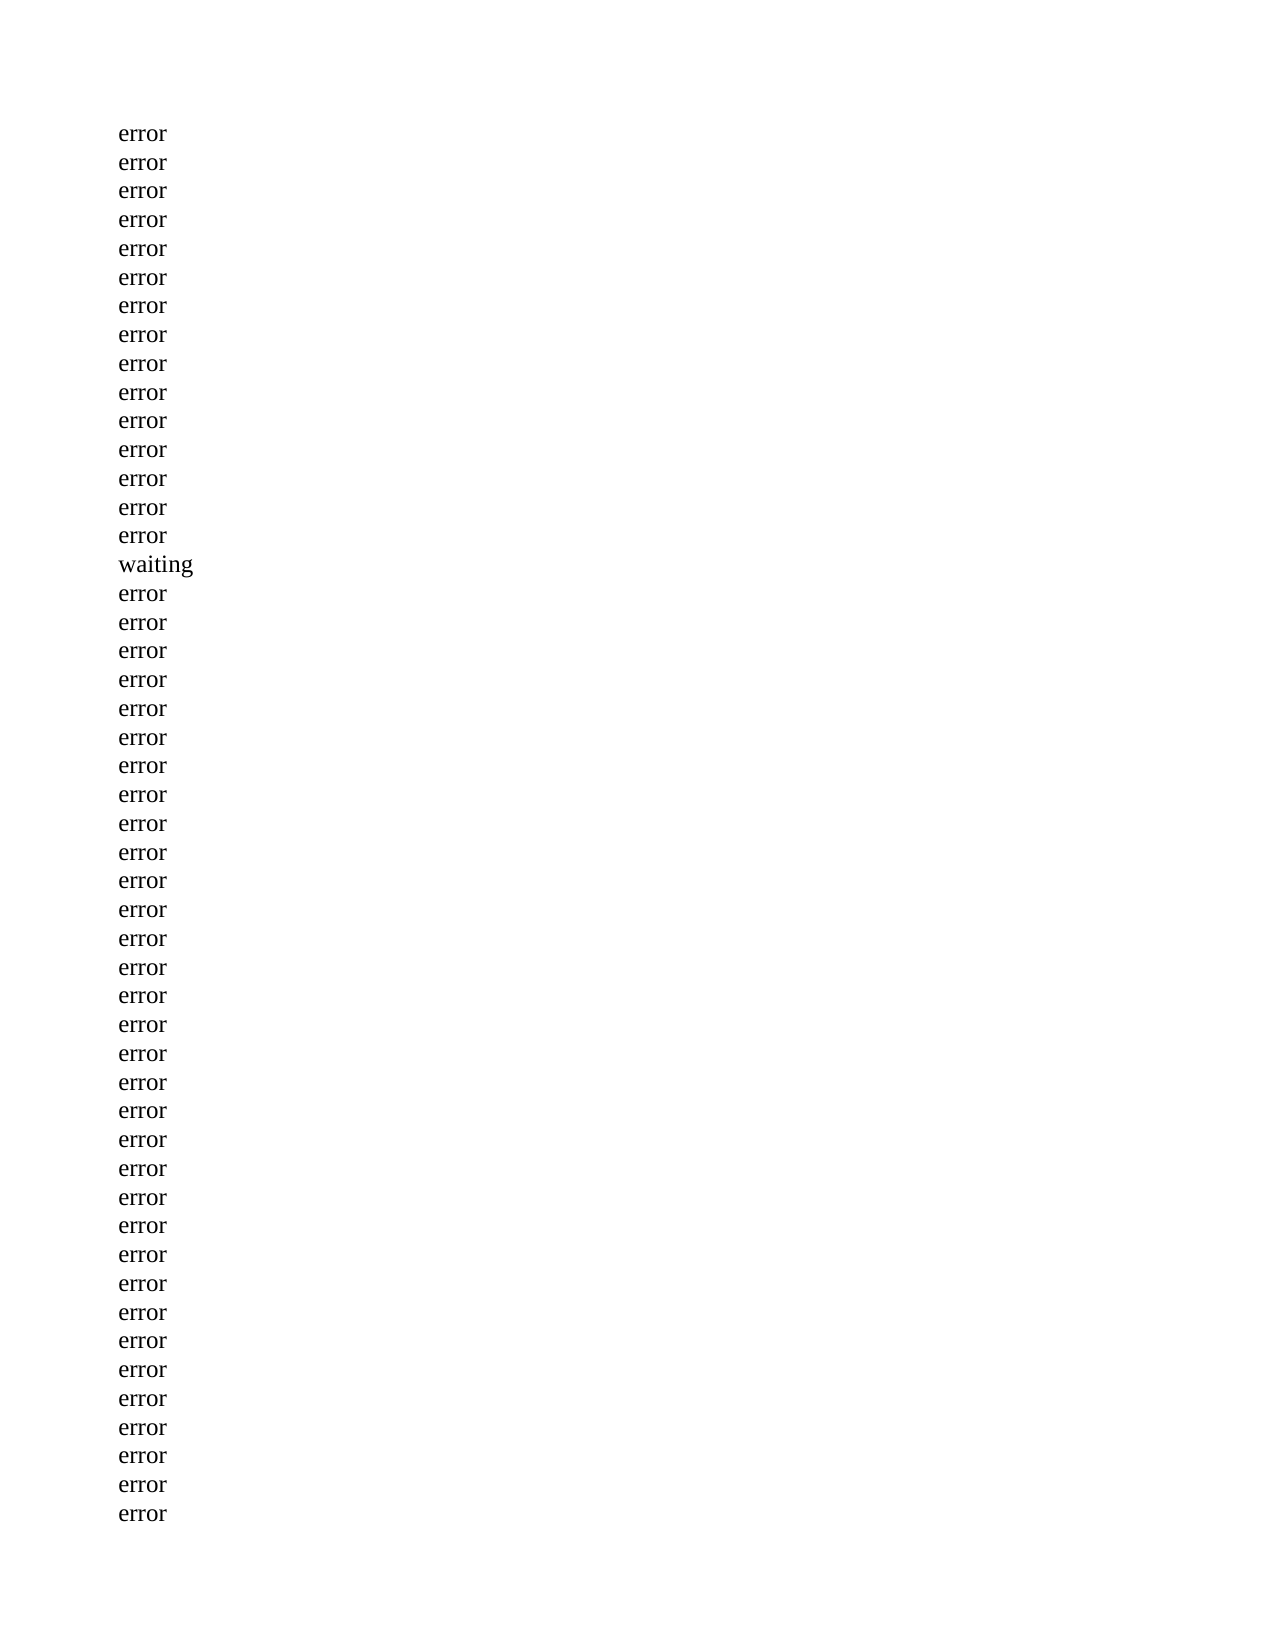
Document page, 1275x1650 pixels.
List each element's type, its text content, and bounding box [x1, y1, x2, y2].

text error [118, 1124, 1157, 1153]
text error [118, 1067, 1157, 1096]
text error [118, 607, 1157, 636]
text error [118, 636, 1157, 664]
text error [118, 204, 1157, 233]
text error [118, 348, 1157, 377]
text error [118, 1009, 1157, 1038]
text error [118, 981, 1157, 1009]
text error [118, 262, 1157, 291]
text error [118, 952, 1157, 981]
text error [118, 291, 1157, 319]
text error [118, 463, 1157, 492]
text error [118, 377, 1157, 406]
text error [118, 1354, 1157, 1383]
text error [118, 1469, 1157, 1498]
text error [118, 176, 1157, 204]
text error [118, 118, 1157, 147]
text error [118, 923, 1157, 952]
text error [118, 1211, 1157, 1239]
text error [118, 406, 1157, 434]
text error [118, 319, 1157, 348]
text error [118, 866, 1157, 894]
text error [118, 1182, 1157, 1211]
text error [118, 1498, 1157, 1527]
text error [118, 147, 1157, 176]
text error [118, 693, 1157, 722]
text error [118, 1268, 1157, 1297]
text error [118, 434, 1157, 463]
text error [118, 521, 1157, 549]
text error [118, 1038, 1157, 1067]
text error [118, 722, 1157, 751]
text waiting [118, 549, 1157, 578]
text error [118, 894, 1157, 923]
text error [118, 1297, 1157, 1326]
text error [118, 1441, 1157, 1469]
text error [118, 1153, 1157, 1182]
text error [118, 233, 1157, 262]
text error [118, 751, 1157, 779]
text error [118, 808, 1157, 837]
text error [118, 779, 1157, 808]
text error [118, 1383, 1157, 1412]
text error [118, 664, 1157, 693]
text error [118, 492, 1157, 521]
text error [118, 1239, 1157, 1268]
text error [118, 1326, 1157, 1354]
text error [118, 1096, 1157, 1124]
text error [118, 837, 1157, 866]
text error [118, 1412, 1157, 1441]
text error [118, 578, 1157, 607]
